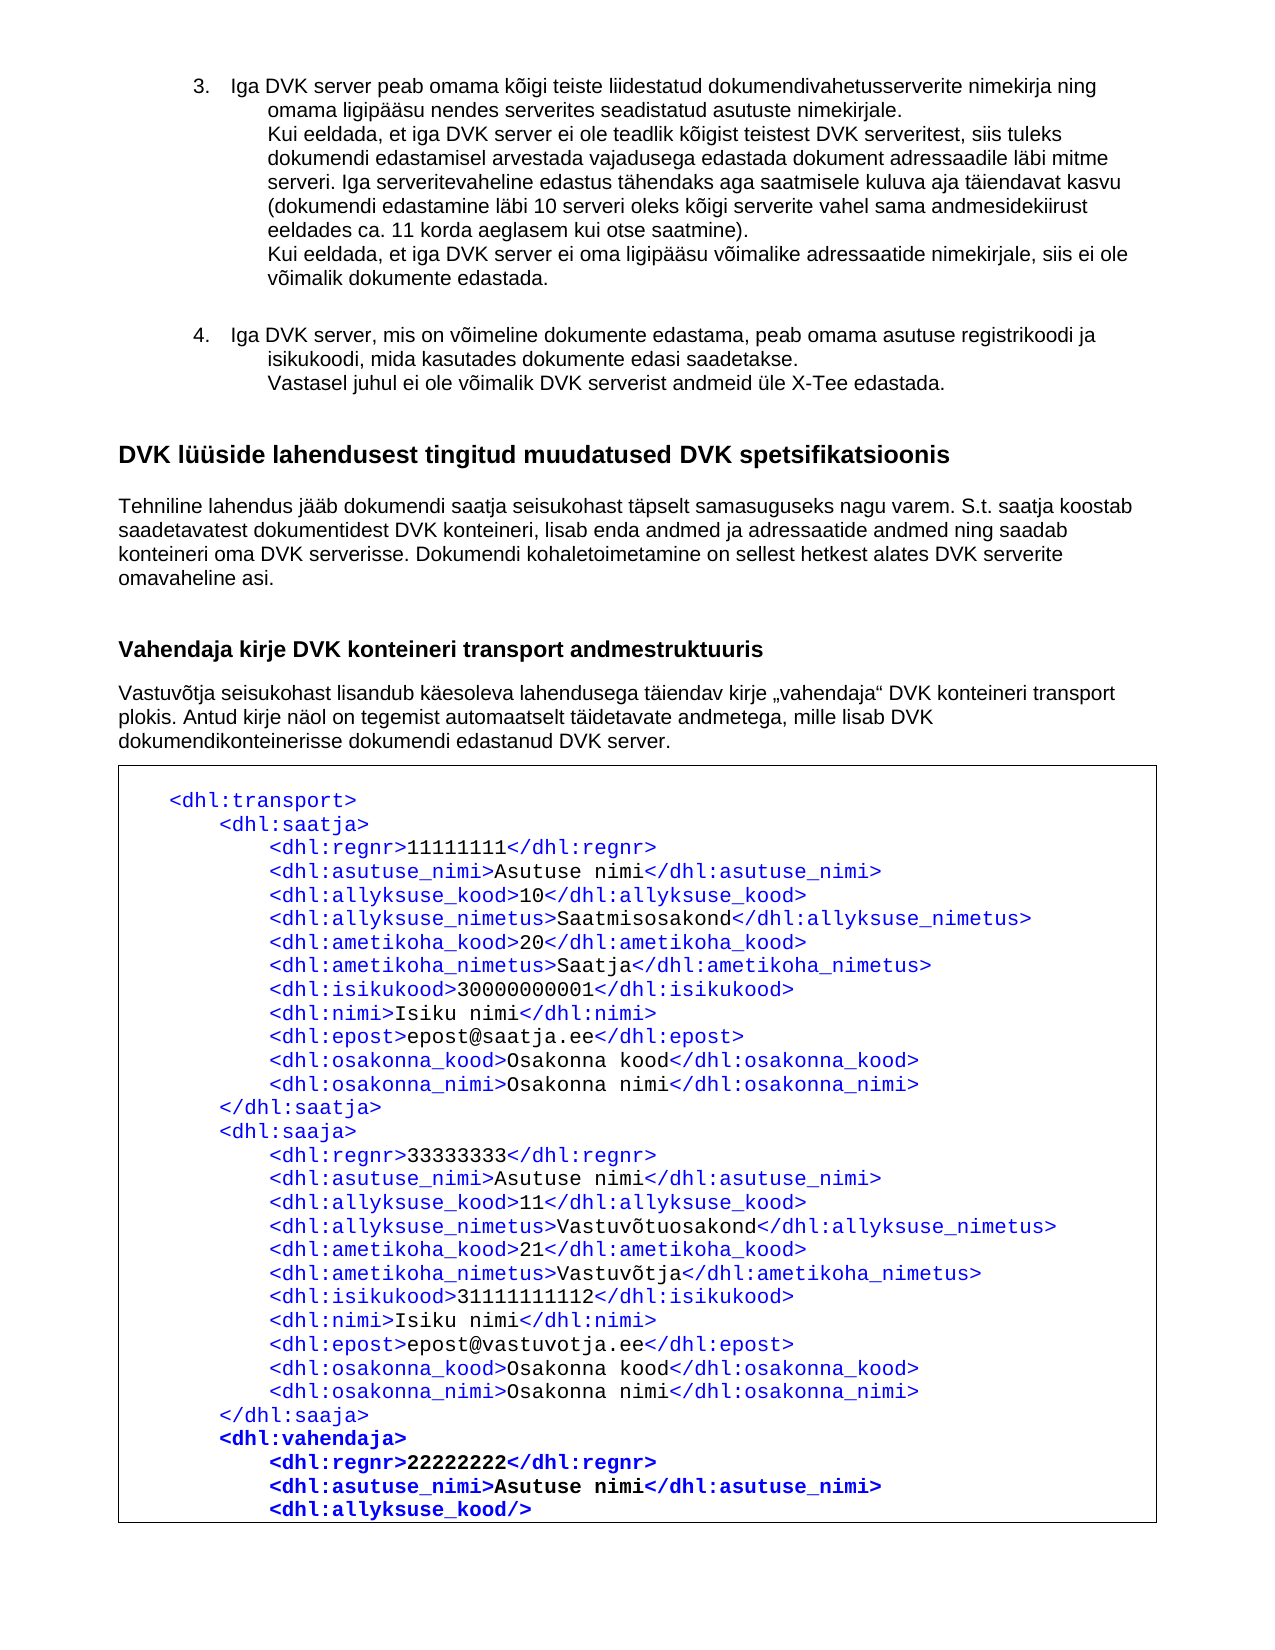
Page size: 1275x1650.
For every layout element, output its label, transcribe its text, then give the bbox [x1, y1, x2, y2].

text <dhl:ametikoha_kood>21</dhl:ametikoha_kood> [119, 1238, 1156, 1262]
text </dhl:saaja> [119, 1404, 1156, 1427]
text <dhl:epost>epost@saatja.ee</dhl:epost> [119, 1025, 1156, 1049]
text <dhl:regnr>11111111</dhl:regnr> [119, 836, 1156, 860]
text <dhl:nimi>Isiku nimi</dhl:nimi> [119, 1309, 1156, 1333]
text <dhl:regnr>22222222</dhl:regnr> [119, 1451, 1156, 1475]
text <dhl:osakonna_kood>Osakonna kood</dhl:osakonna_kood> [119, 1356, 1156, 1380]
text <dhl:isikukood>31111111112</dhl:isikukood> [119, 1286, 1156, 1309]
text <dhl:allyksuse_nimetus>Saatmisosakond</dhl:allyksuse_nimetus> [119, 907, 1156, 931]
text <dhl:osakonna_kood>Osakonna kood</dhl:osakonna_kood> [119, 1049, 1156, 1073]
text <dhl:nimi>Isiku nimi</dhl:nimi> [119, 1002, 1156, 1025]
text Tehniline lahendus jääb dokumendi saatja seisukohast täpselt samasuguseks nagu varem. S.t. saatja koostab saadetavatest dokumentidest DVK konteineri, lisab enda andmed ja adressaatide andmed ning saadab konteineri oma DVK serverisse. Dokumendi kohaletoimetamine on sellest hetkest alates DVK serverite omavaheline asi. [118, 494, 1157, 590]
list Iga DVK server peab omama kõigi teiste liidestatud dokumendivahetusserverite nimekirja ning omama ligipääsu nendes serverites seadistatud asutuste nimekirjale. Kui eeldada, et iga DVK server ei ole teadlik kõigist teistest DVK serveritest, siis tuleks dokumendi edastamisel arvestada vajadusega edastada dokument adressaadile läbi mitme serveri. Iga serveritevaheline edastus tähendaks aga saatmisele kuluva aja täiendavat kasvu (dokumendi edastamine läbi 10 serveri oleks kõigi serverite vahel sama andmesidekiirust eeldades ca. 11 korda aeglasem kui otse saatmine). Kui eeldada, et iga DVK server ei oma ligipääsu võimalike adressaatide nimekirjale, siis ei ole võimalik dokumente edastada. [193, 74, 1157, 289]
text <dhl:vahendaja> [119, 1427, 1156, 1451]
text <dhl:asutuse_nimi>Asutuse nimi</dhl:asutuse_nimi> [119, 1475, 1156, 1498]
text <dhl:allyksuse_nimetus>Vastuvõtuosakond</dhl:allyksuse_nimetus> [119, 1214, 1156, 1238]
text <dhl:saatja> [119, 813, 1156, 836]
text <dhl:allyksuse_kood>10</dhl:allyksuse_kood> [119, 883, 1156, 907]
text <dhl:asutuse_nimi>Asutuse nimi</dhl:asutuse_nimi> [119, 860, 1156, 883]
text <dhl:allyksuse_kood/> [119, 1498, 1156, 1522]
text Vastuvõtja seisukohast lisandub käesoleva lahendusega täiendav kirje „vahendaja“ DVK konteineri transport plokis. Antud kirje näol on tegemist automaatselt täidetavate andmetega, mille lisab DVK dokumendikonteinerisse dokumendi edastanud DVK server. [118, 681, 1157, 753]
text <dhl:asutuse_nimi>Asutuse nimi</dhl:asutuse_nimi> [119, 1167, 1156, 1191]
text </dhl:saatja> [119, 1096, 1156, 1120]
text <dhl:transport> [119, 789, 1156, 813]
subtitle Vahendaja kirje DVK konteineri transport andmestruktuuris [118, 636, 1157, 662]
text <dhl:ametikoha_nimetus>Saatja</dhl:ametikoha_nimetus> [119, 954, 1156, 978]
text <dhl:regnr>33333333</dhl:regnr> [119, 1144, 1156, 1167]
text <dhl:ametikoha_nimetus>Vastuvõtja</dhl:ametikoha_nimetus> [119, 1262, 1156, 1286]
text <dhl:osakonna_nimi>Osakonna nimi</dhl:osakonna_nimi> [119, 1380, 1156, 1404]
list Iga DVK server, mis on võimeline dokumente edastama, peab omama asutuse registrikoodi ja isikukoodi, mida kasutades dokumente edasi saadetakse. Vastasel juhul ei ole võimalik DVK serverist andmeid üle X-Tee edastada. [193, 323, 1157, 394]
subtitle DVK lüüside lahendusest tingitud muudatused DVK spetsifikatsioonis [118, 440, 1157, 469]
text <dhl:epost>epost@vastuvotja.ee</dhl:epost> [119, 1333, 1156, 1356]
text <dhl:saaja> [119, 1120, 1156, 1144]
text <dhl:isikukood>30000000001</dhl:isikukood> [119, 978, 1156, 1002]
text <dhl:ametikoha_kood>20</dhl:ametikoha_kood> [119, 931, 1156, 954]
text <dhl:osakonna_nimi>Osakonna nimi</dhl:osakonna_nimi> [119, 1073, 1156, 1096]
text <dhl:allyksuse_kood>11</dhl:allyksuse_kood> [119, 1191, 1156, 1214]
